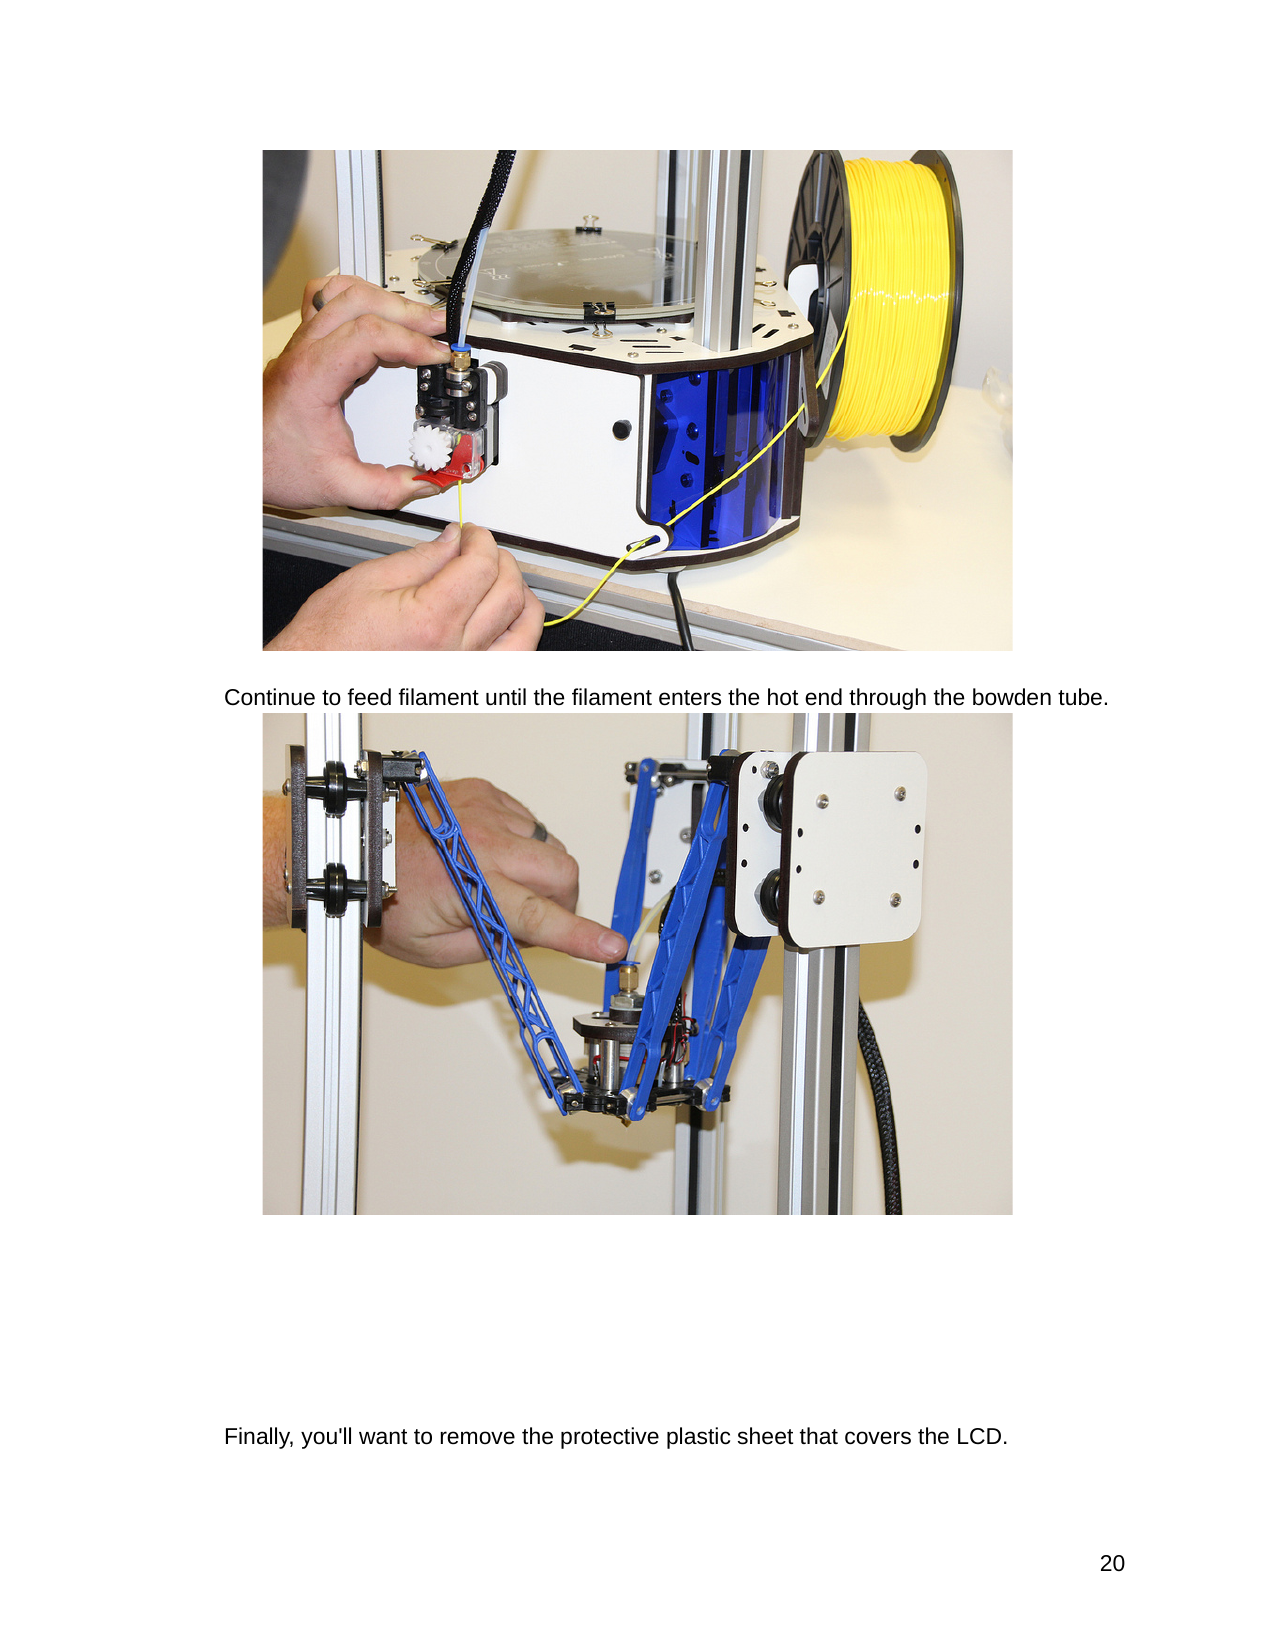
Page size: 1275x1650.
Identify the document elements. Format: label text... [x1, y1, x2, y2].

text Continue to feed filament until the filament enters the hot end through the bowden tube. [150, 684, 1125, 710]
picture [262, 150, 1013, 651]
picture [262, 713, 1013, 1215]
text Finally, you'll want to remove the protective plastic sheet that covers the LCD. [150, 1424, 1125, 1449]
